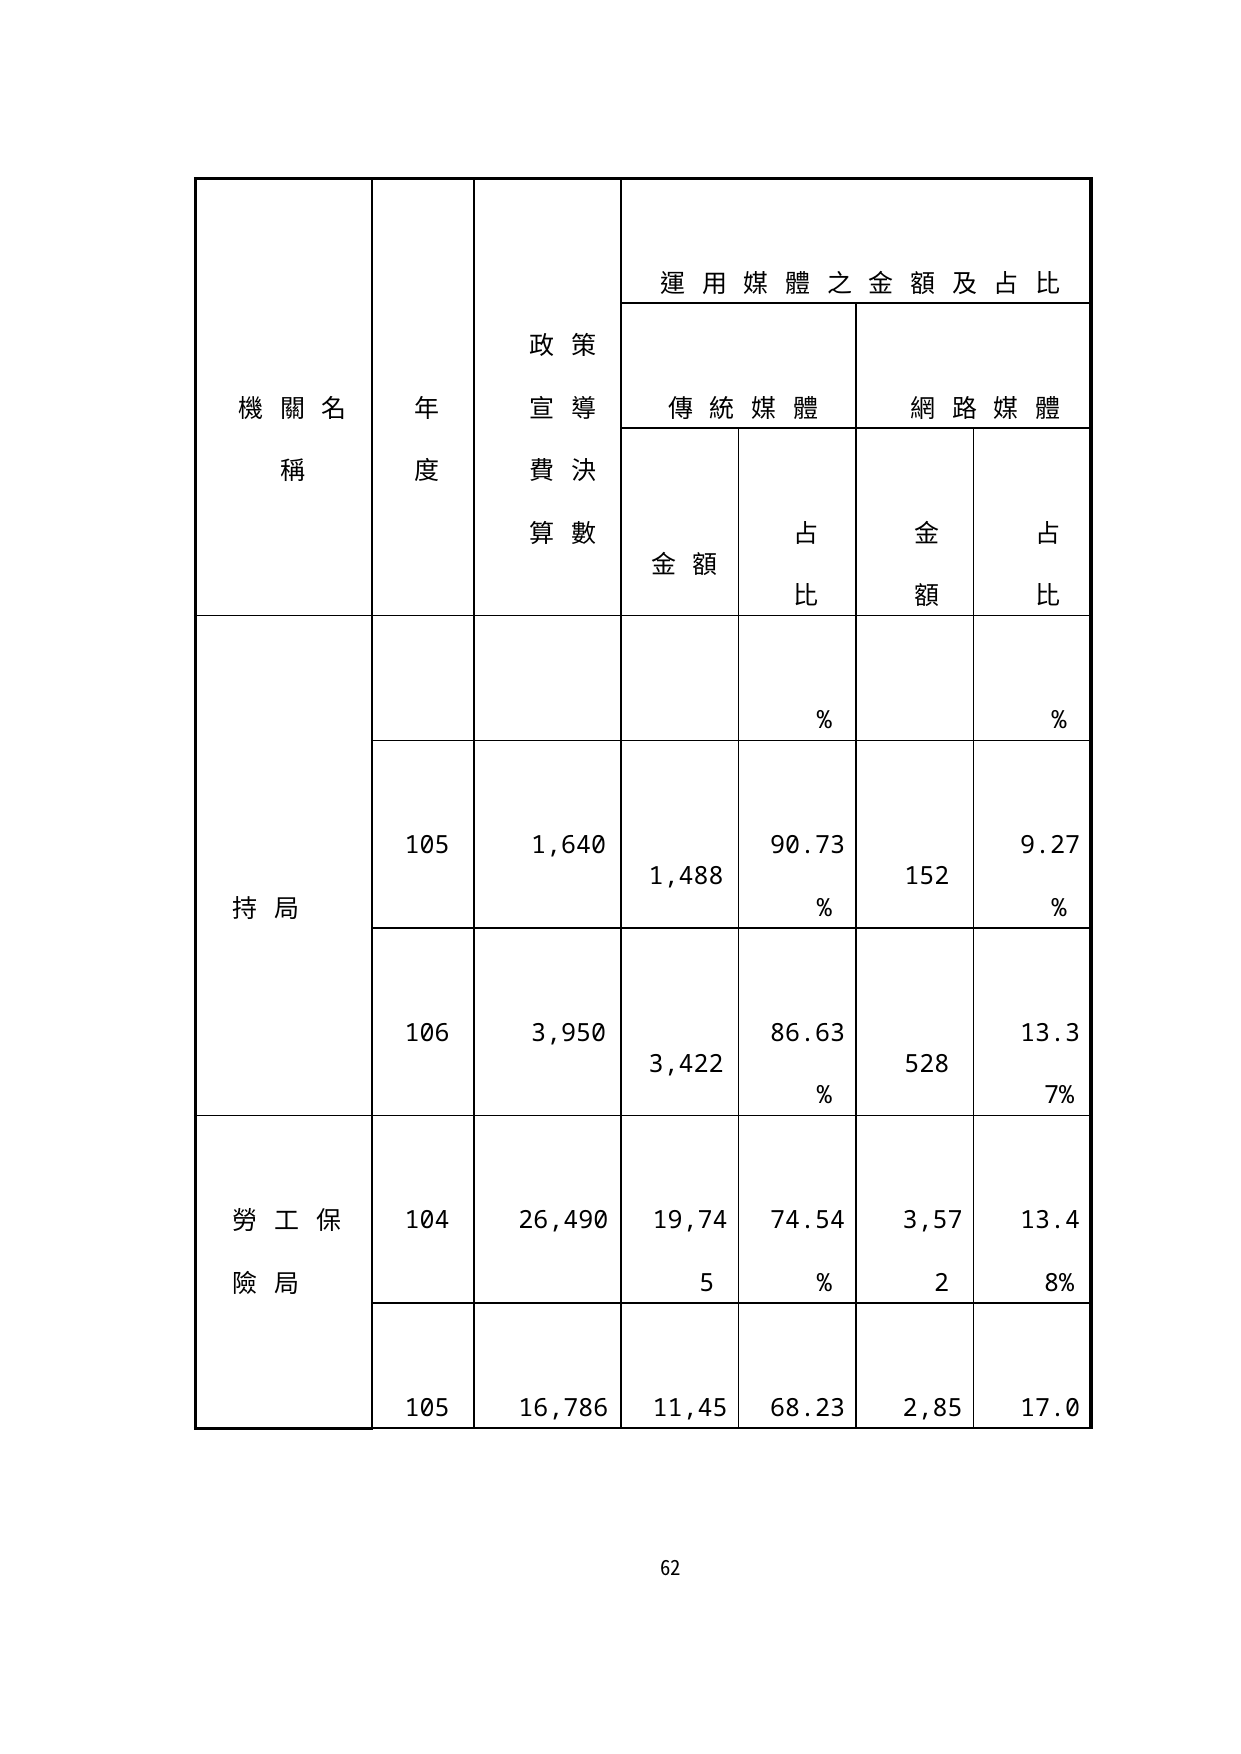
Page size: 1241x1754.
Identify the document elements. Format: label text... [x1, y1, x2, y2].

table_cell 1,640 [475, 741, 620, 927]
table_cell % [974, 616, 1089, 740]
table_cell 1,488 [622, 741, 738, 927]
table_cell 74.54% [739, 1116, 855, 1302]
table_cell 金額 [857, 429, 973, 615]
table_cell 86.63% [739, 929, 855, 1115]
table_header 機關名稱 [197, 180, 371, 615]
table_cell [475, 616, 620, 740]
table_cell 106 [373, 929, 473, 1115]
table_cell 3,572 [857, 1116, 973, 1302]
table_cell 2,85 [857, 1304, 973, 1427]
table_cell 26,490 [475, 1116, 620, 1302]
table_header 政策宣導費決算數 [475, 180, 620, 615]
table_cell [622, 616, 738, 740]
table_cell 104 [373, 1116, 473, 1302]
table_cell 11,45 [622, 1304, 738, 1427]
table_cell 152 [857, 741, 973, 927]
table_cell 金額 [622, 429, 738, 615]
table_cell 3,950 [475, 929, 620, 1115]
table_cell 105 [373, 741, 473, 927]
table_cell 13.48% [974, 1116, 1089, 1302]
table_cell 占比 [974, 429, 1089, 615]
table_cell 3,422 [622, 929, 738, 1115]
table_cell 9.27% [974, 741, 1089, 927]
table_cell 持局 [197, 616, 371, 1115]
table_cell 勞工保險局 [197, 1116, 371, 1427]
table_cell 傳統媒體 [622, 304, 855, 427]
table_cell 68.23 [739, 1304, 855, 1427]
table_cell 19,745 [622, 1116, 738, 1302]
table_cell 17.0 [974, 1304, 1089, 1427]
table_header 運用媒體之金額及占比 [622, 180, 1089, 302]
table_cell 528 [857, 929, 973, 1115]
table_cell % [739, 616, 855, 740]
table_cell 13.37% [974, 929, 1089, 1115]
table_cell 105 [373, 1304, 473, 1427]
table_cell 占比 [739, 429, 855, 615]
table_cell [373, 616, 473, 740]
table_header 年度 [373, 180, 473, 615]
table_cell 90.73% [739, 741, 855, 927]
table_cell [857, 616, 973, 740]
table_cell 網路媒體 [857, 304, 1089, 427]
table_cell 16,786 [475, 1304, 620, 1427]
